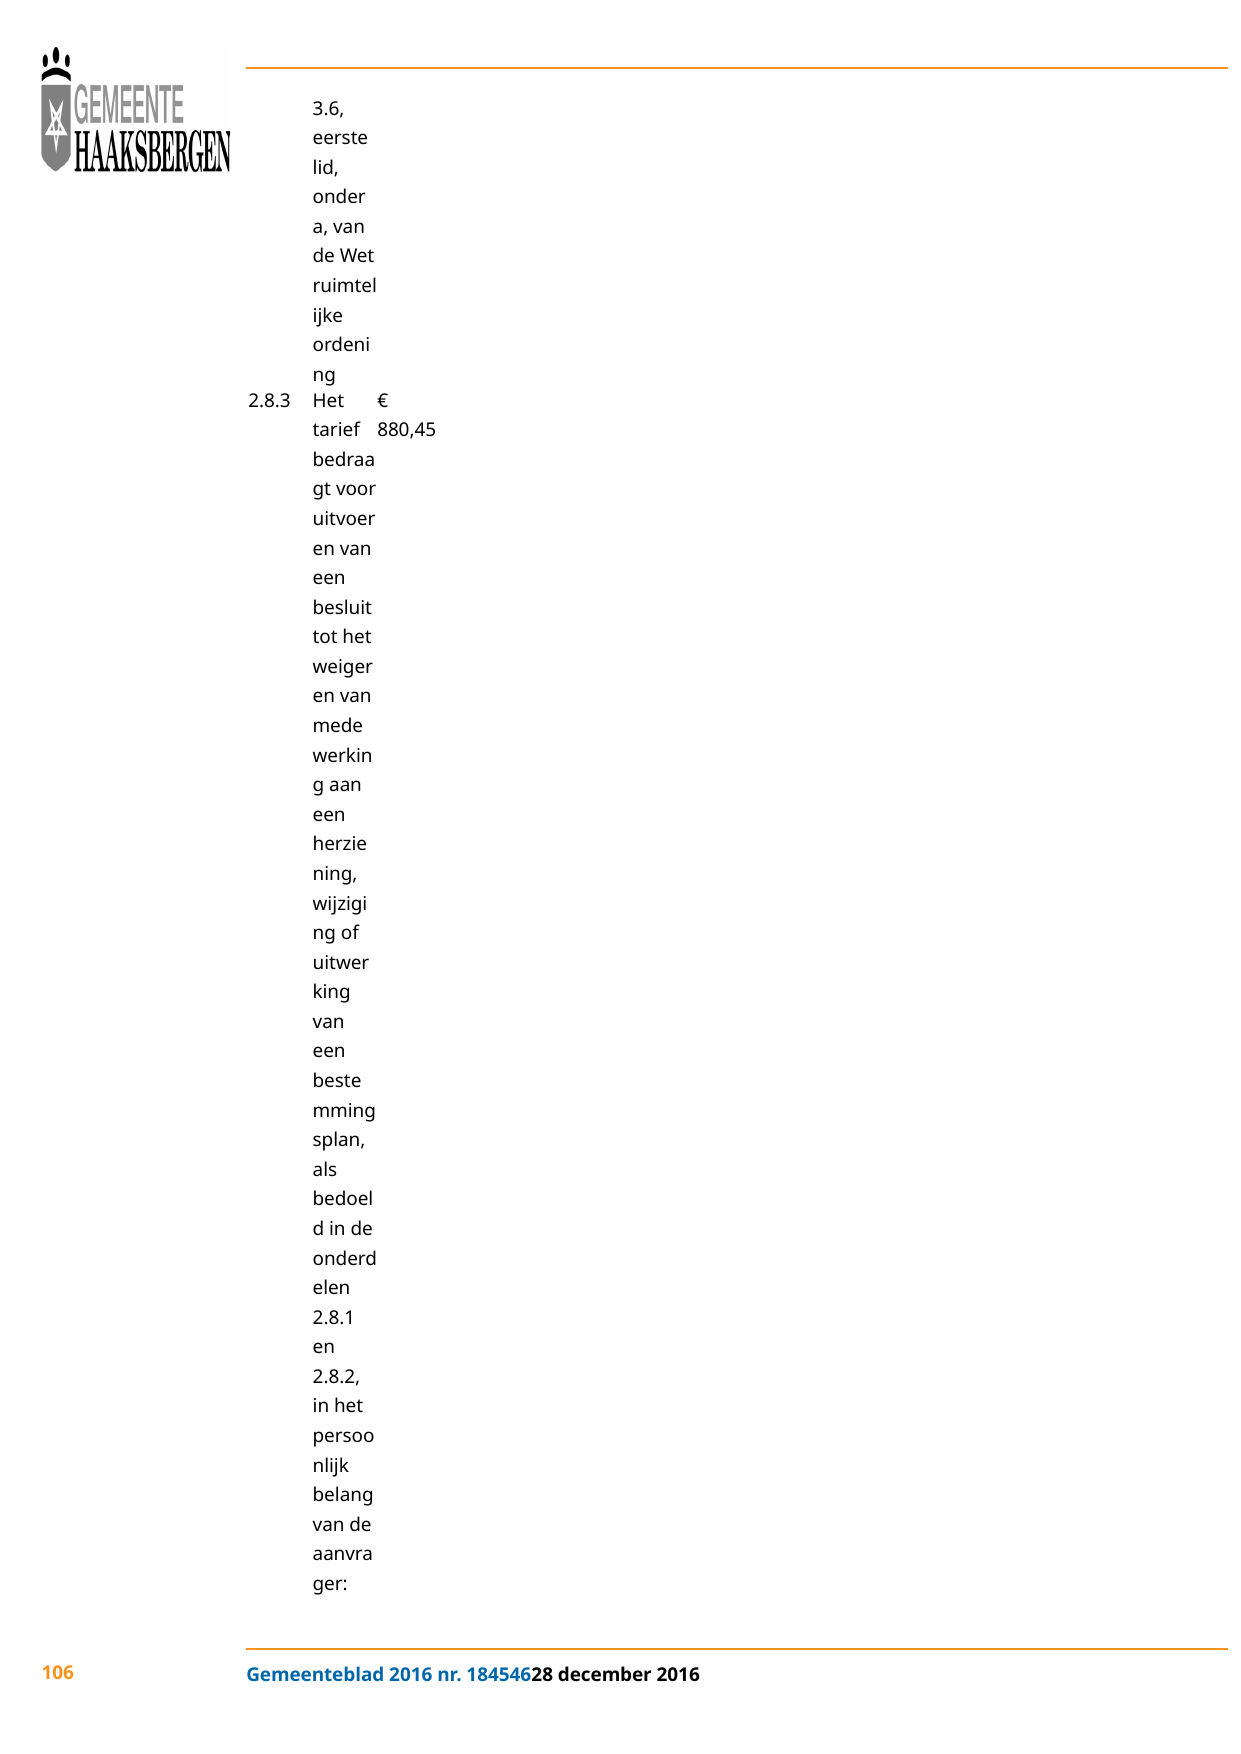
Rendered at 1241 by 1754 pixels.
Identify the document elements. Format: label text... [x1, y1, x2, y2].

table_cell [442, 95, 506, 387]
table_cell [764, 387, 829, 1596]
table_cell [377, 95, 442, 387]
table_cell [1087, 387, 1152, 1596]
table_cell [506, 95, 571, 387]
table_cell [829, 95, 893, 387]
table_cell [248, 95, 312, 387]
table_cell Het tarief bedraagt voor uitvoeren van een besluit tot het weigeren van medewerking aan een herziening, wijziging of uitwerking van een bestemmingsplan, als bedoeld in de onderdelen 2.8.1 en 2.8.2, in het persoonlijk belang van de aanvrager: [313, 387, 377, 1596]
table_cell [1023, 95, 1087, 387]
table_cell [635, 387, 700, 1596]
table_cell [1023, 387, 1087, 1596]
table_cell [958, 387, 1022, 1596]
table_cell [635, 95, 700, 387]
table_cell 2.8.3 [248, 387, 312, 1596]
table_cell [894, 95, 958, 387]
table_cell 3.6, eerste lid, onder a, van de Wet ruimtelijke ordening [313, 95, 377, 387]
table_cell [442, 387, 506, 1596]
picture [41, 47, 231, 172]
table_cell [829, 387, 893, 1596]
table_cell [764, 95, 829, 387]
table_cell € 880,45 [377, 387, 442, 1596]
table_cell [958, 95, 1022, 387]
table_cell [571, 387, 635, 1596]
table_cell [506, 387, 571, 1596]
table_cell [700, 95, 764, 387]
table_cell [700, 387, 764, 1596]
table_cell [894, 387, 958, 1596]
table_cell [1087, 95, 1152, 387]
table_cell [571, 95, 635, 387]
